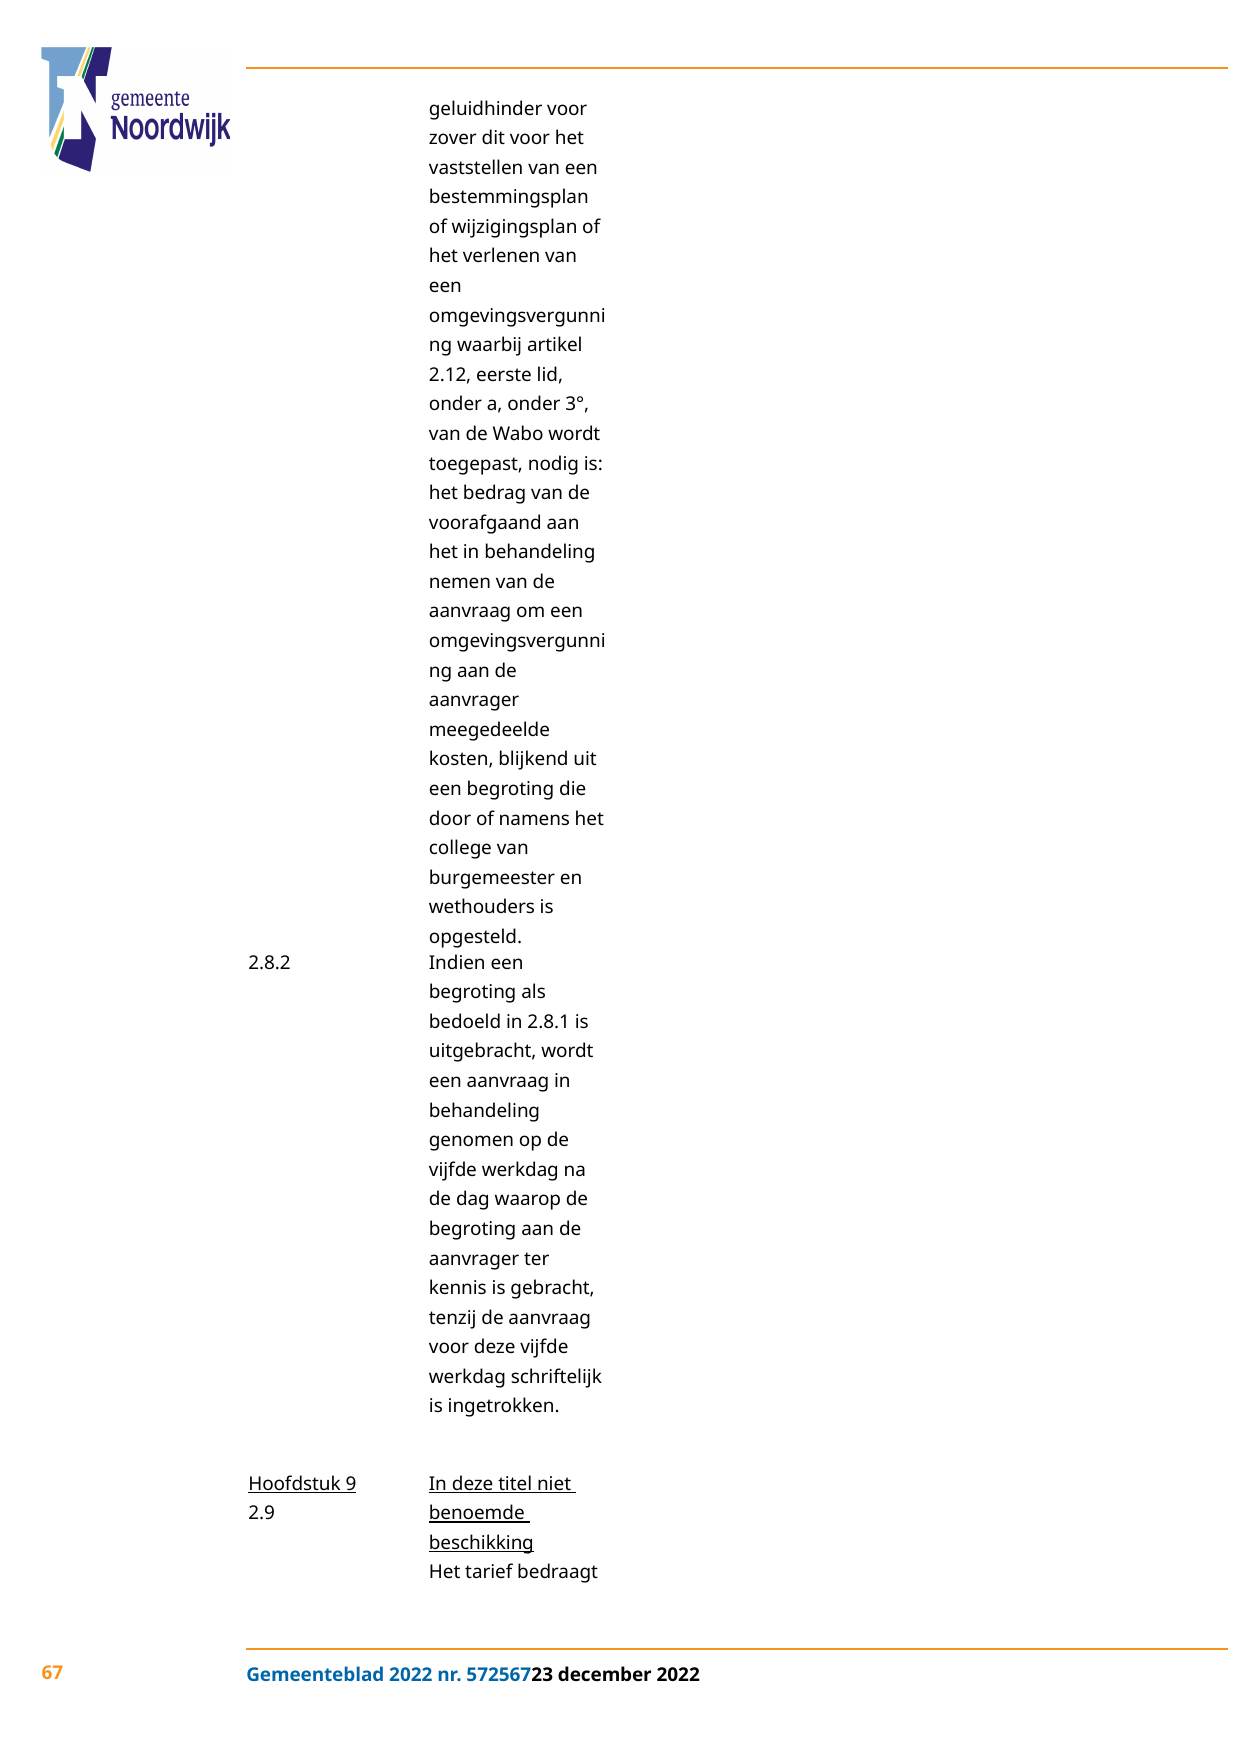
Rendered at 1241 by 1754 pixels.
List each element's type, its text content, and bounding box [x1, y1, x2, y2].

table_cell [609, 95, 971, 949]
table_cell [429, 1444, 609, 1470]
table_cell Indien een begroting als bedoeld in 2.8.1 is uitgebracht, wordt een aanvraag in behandeling genomen op de vijfde werkdag na de dag waarop de begroting aan de aanvrager ter kennis is gebracht, tenzij de aanvraag voor deze vijfde werkdag schriftelijk is ingetrokken. [429, 949, 609, 1418]
table_cell [609, 949, 971, 1418]
table_cell Hoofdstuk 9 2.9 [248, 1470, 429, 1584]
table_cell geluidhinder voor zover dit voor het vaststellen van een bestemmingsplan of wijzigingsplan of het verlenen van een omgevingsvergunning waarbij artikel 2.12, eerste lid, onder a, onder 3°, van de Wabo wordt toegepast, nodig is: het bedrag van de voorafgaand aan het in behandeling nemen van de aanvraag om een omgevingsvergunning aan de aanvrager meegedeelde kosten, blijkend uit een begroting die door of namens het college van burgemeester en wethouders is opgesteld. [429, 95, 609, 949]
table_cell [248, 95, 429, 949]
picture [41, 47, 231, 172]
table_cell [609, 1444, 971, 1470]
table_cell [971, 1444, 1152, 1470]
table_cell In deze titel niet benoemde beschikking Het tarief bedraagt [429, 1470, 609, 1584]
table_cell [248, 1444, 429, 1470]
table_cell [609, 1418, 971, 1444]
table_cell [609, 1470, 971, 1584]
table_cell 2.8.2 [248, 949, 429, 1418]
table_cell [971, 95, 1152, 949]
table_cell [971, 1470, 1152, 1584]
table_cell [429, 1418, 609, 1444]
table_cell [248, 1418, 429, 1444]
table_cell [971, 1418, 1152, 1444]
table_cell [971, 949, 1152, 1418]
